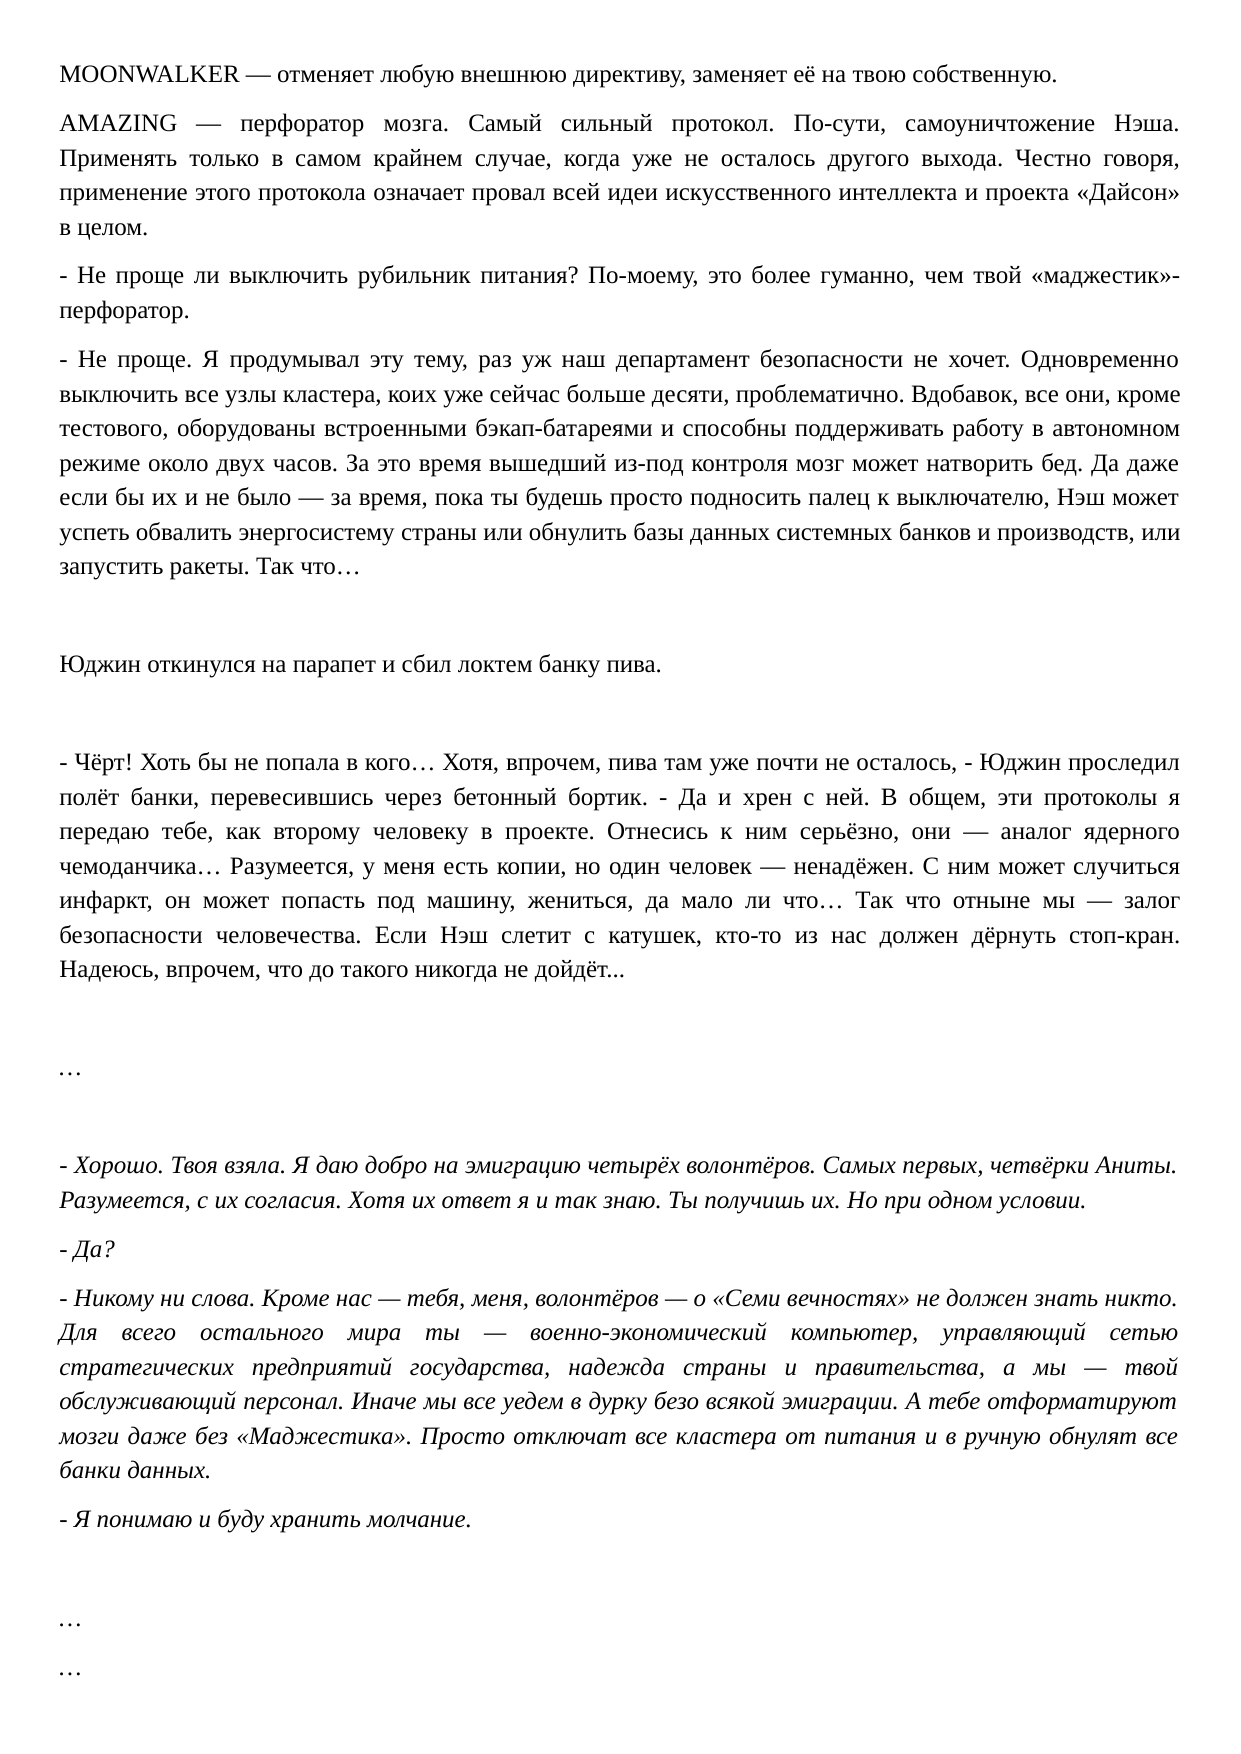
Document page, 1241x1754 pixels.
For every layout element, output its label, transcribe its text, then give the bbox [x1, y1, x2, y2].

text - Чёрт! Хоть бы не попала в кого… Хотя, впрочем, пива там уже почти не осталось, - Юджин проследил полёт банки, перевесившись через бетонный бортик. - Да и хрен с ней. В общем, эти протоколы я передаю тебе, как второму человеку в проекте. Отнесись к ним серьёзно, они — аналог ядерного чемоданчика… Разумеется, у меня есть копии, но один человек — ненадёжен. С ним может случиться инфаркт, он может попасть под машину, жениться, да мало ли что… Так что отныне мы — залог безопасности человечества. Если Нэш слетит с катушек, кто-то из нас должен дёрнуть стоп-кран. Надеюсь, впрочем, что до такого никогда не дойдёт... [59, 747, 1181, 983]
text - Не проще ли выключить рубильник питания? По-моему, это более гуманно, чем твой «маджестик»-перфоратор. [59, 261, 1181, 324]
text MOONWALKER — отменяет любую внешнюю директиву, заменяет её на твою собственную. [59, 59, 1181, 88]
text - Не проще. Я продумывал эту тему, раз уж наш департамент безопасности не хочет. Одновременно выключить все узлы кластера, коих уже сейчас больше десяти, проблематично. Вдобавок, все они, кроме тестового, оборудованы встроенными бэкап-батареями и способны поддерживать работу в автономном режиме около двух часов. За это время вышедший из-под контроля мозг может натворить бед. Да даже если бы их и не было — за время, пока ты будешь просто подносить палец к выключателю, Нэш может успеть обвалить энергосистему страны или обнулить базы данных системных банков и производств, или запустить ракеты. Так что… [59, 344, 1181, 580]
text - Хорошо. Твоя взяла. Я даю добро на эмиграцию четырёх волонтёров. Самых первых, четвёрки Аниты. Разумеется, с их согласия. Хотя их ответ я и так знаю. Ты получишь их. Но при одном условии. [59, 1150, 1181, 1214]
text … [59, 1603, 1181, 1631]
text AMAZING — перфоратор мозга. Самый сильный протокол. По-сути, самоуничтожение Нэша. Применять только в самом крайнем случае, когда уже не осталось другого выхода. Честно говоря, применение этого протокола означает провал всей идеи искусственного интеллекта и проекта «Дайсон» в целом. [59, 108, 1181, 240]
text … [59, 1652, 1181, 1680]
text - Я понимаю и буду хранить молчание. [59, 1504, 1181, 1533]
text - Да? [59, 1234, 1181, 1263]
text Юджин откинулся на парапет и сбил локтем банку пива. [59, 649, 1181, 678]
text … [59, 1052, 1181, 1081]
text - Никому ни слова. Кроме нас — тебя, меня, волонтёров — о «Семи вечностях» не должен знать никто. Для всего остального мира ты — военно-экономический компьютер, управляющий сетью стратегических предприятий государства, надежда страны и правительства, а мы — твой обслуживающий персонал. Иначе мы все уедем в дурку безо всякой эмиграции. А тебе отформатируют мозги даже без «Маджестика». Просто отключат все кластера от питания и в ручную обнулят все банки данных. [59, 1283, 1181, 1484]
